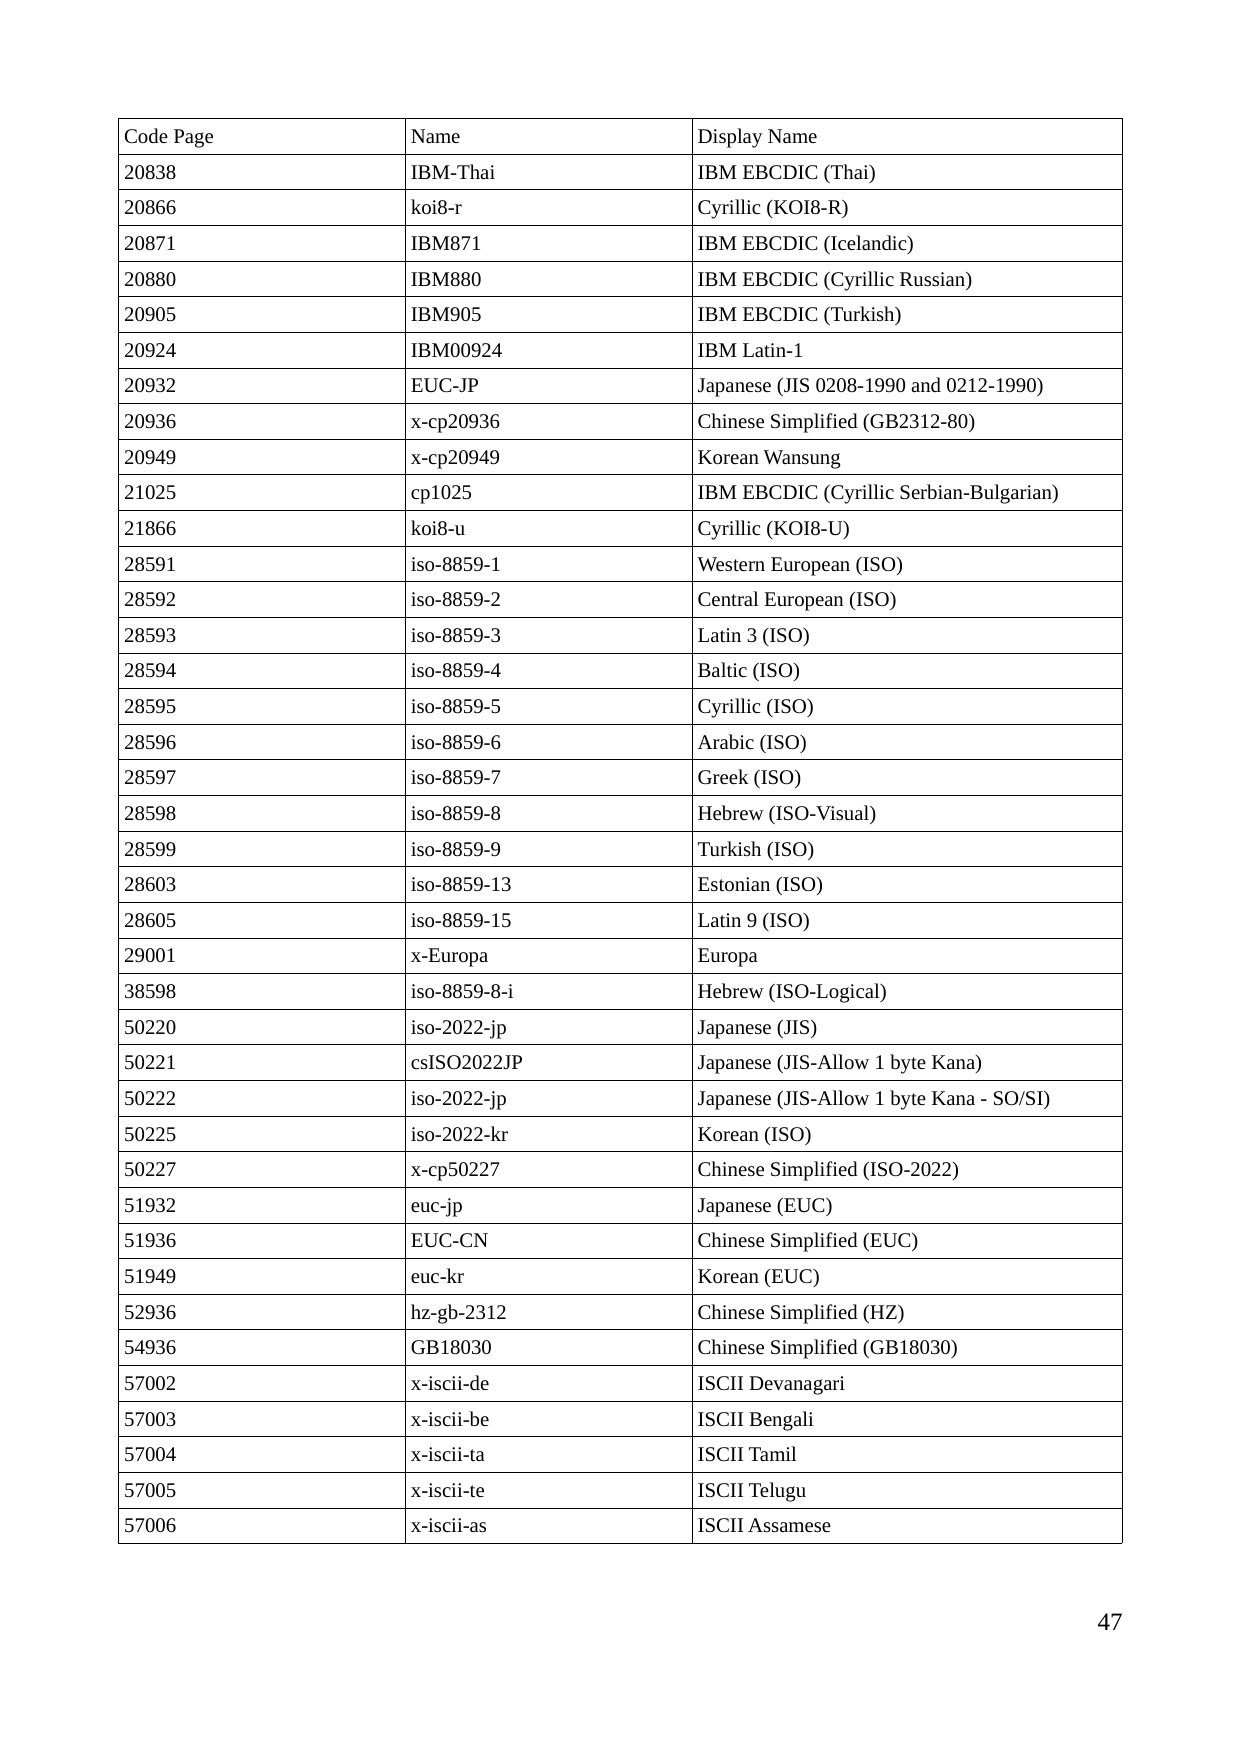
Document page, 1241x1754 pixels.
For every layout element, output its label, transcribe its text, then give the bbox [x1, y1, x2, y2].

table_cell 21025 [119, 475, 405, 510]
table_cell iso-8859-15 [406, 903, 692, 937]
table_cell iso-8859-13 [406, 867, 692, 902]
table_cell x-cp20936 [406, 404, 692, 439]
table_cell Hebrew (ISO-Logical) [693, 974, 1122, 1009]
table_cell iso-8859-5 [406, 689, 692, 724]
table_cell iso-2022-jp [406, 1010, 692, 1044]
table_cell iso-8859-3 [406, 618, 692, 652]
table_cell x-cp20949 [406, 440, 692, 474]
table_cell Cyrillic (KOI8-R) [693, 190, 1122, 225]
table_cell IBM880 [406, 262, 692, 296]
table_cell x-iscii-as [406, 1509, 692, 1543]
table_cell koi8-r [406, 190, 692, 225]
table_cell Cyrillic (KOI8-U) [693, 511, 1122, 546]
table_cell 28594 [119, 654, 405, 688]
table_cell 20880 [119, 262, 405, 296]
table_cell iso-2022-kr [406, 1117, 692, 1151]
table_cell 57005 [119, 1473, 405, 1507]
table_cell Japanese (JIS 0208-1990 and 0212-1990) [693, 369, 1122, 403]
table_cell iso-8859-4 [406, 654, 692, 688]
table_cell 50225 [119, 1117, 405, 1151]
table_cell IBM EBCDIC (Cyrillic Serbian-Bulgarian) [693, 475, 1122, 510]
table_cell IBM871 [406, 226, 692, 261]
table_cell 20905 [119, 297, 405, 332]
table_cell 54936 [119, 1330, 405, 1365]
table_cell 50222 [119, 1081, 405, 1116]
table_cell Cyrillic (ISO) [693, 689, 1122, 724]
table_cell EUC-CN [406, 1224, 692, 1258]
table_cell Japanese (JIS-Allow 1 byte Kana) [693, 1045, 1122, 1080]
table_cell Estonian (ISO) [693, 867, 1122, 902]
table_cell Korean (ISO) [693, 1117, 1122, 1151]
table_cell 28593 [119, 618, 405, 652]
table_header Display Name [693, 119, 1122, 154]
table_cell 38598 [119, 974, 405, 1009]
table_cell 57002 [119, 1366, 405, 1401]
table_cell 28597 [119, 760, 405, 795]
table_cell 52936 [119, 1295, 405, 1329]
table_cell csISO2022JP [406, 1045, 692, 1080]
table_cell EUC-JP [406, 369, 692, 403]
table_cell Arabic (ISO) [693, 725, 1122, 759]
table_cell x-cp50227 [406, 1152, 692, 1187]
table_cell Chinese Simplified (HZ) [693, 1295, 1122, 1329]
table_cell 21866 [119, 511, 405, 546]
table_cell Europa [693, 939, 1122, 973]
table_cell Western European (ISO) [693, 547, 1122, 581]
table_cell 20924 [119, 333, 405, 367]
table_cell x-iscii-de [406, 1366, 692, 1401]
table_cell iso-8859-8 [406, 796, 692, 831]
table_cell 20871 [119, 226, 405, 261]
table_cell Central European (ISO) [693, 582, 1122, 617]
table_cell x-Europa [406, 939, 692, 973]
table_cell Latin 3 (ISO) [693, 618, 1122, 652]
table_cell 51949 [119, 1259, 405, 1294]
table_cell iso-8859-2 [406, 582, 692, 617]
table_cell ISCII Bengali [693, 1402, 1122, 1436]
table_cell Hebrew (ISO-Visual) [693, 796, 1122, 831]
table_cell koi8-u [406, 511, 692, 546]
table_cell Chinese Simplified (EUC) [693, 1224, 1122, 1258]
table_cell 28591 [119, 547, 405, 581]
table_cell 57003 [119, 1402, 405, 1436]
table_cell 57006 [119, 1509, 405, 1543]
table_cell cp1025 [406, 475, 692, 510]
table_cell Greek (ISO) [693, 760, 1122, 795]
table_cell iso-8859-8-i [406, 974, 692, 1009]
table_cell 50221 [119, 1045, 405, 1080]
table_cell 51936 [119, 1224, 405, 1258]
table_cell 50220 [119, 1010, 405, 1044]
table_cell IBM EBCDIC (Turkish) [693, 297, 1122, 332]
table_cell Korean (EUC) [693, 1259, 1122, 1294]
table_cell ISCII Tamil [693, 1437, 1122, 1472]
table_cell 51932 [119, 1188, 405, 1222]
table_cell Japanese (JIS) [693, 1010, 1122, 1044]
table_cell ISCII Devanagari [693, 1366, 1122, 1401]
table_cell 20838 [119, 155, 405, 189]
table_cell Korean Wansung [693, 440, 1122, 474]
table_cell 20949 [119, 440, 405, 474]
table_cell IBM EBCDIC (Icelandic) [693, 226, 1122, 261]
table_cell 28603 [119, 867, 405, 902]
table_cell 28605 [119, 903, 405, 937]
table_cell 28599 [119, 832, 405, 866]
table_cell IBM Latin-1 [693, 333, 1122, 367]
table_cell iso-8859-6 [406, 725, 692, 759]
table_header Code Page [119, 119, 405, 154]
table_cell iso-8859-9 [406, 832, 692, 866]
table_cell 57004 [119, 1437, 405, 1472]
table_cell 28596 [119, 725, 405, 759]
table_cell 28595 [119, 689, 405, 724]
table_cell Turkish (ISO) [693, 832, 1122, 866]
table_cell IBM-Thai [406, 155, 692, 189]
table_cell Chinese Simplified (ISO-2022) [693, 1152, 1122, 1187]
table_cell x-iscii-ta [406, 1437, 692, 1472]
table_cell iso-2022-jp [406, 1081, 692, 1116]
table_cell IBM EBCDIC (Cyrillic Russian) [693, 262, 1122, 296]
table_cell GB18030 [406, 1330, 692, 1365]
table_cell 20936 [119, 404, 405, 439]
table_cell x-iscii-be [406, 1402, 692, 1436]
table_cell hz-gb-2312 [406, 1295, 692, 1329]
table_cell Chinese Simplified (GB18030) [693, 1330, 1122, 1365]
table_cell ISCII Assamese [693, 1509, 1122, 1543]
table_cell 29001 [119, 939, 405, 973]
table_cell iso-8859-7 [406, 760, 692, 795]
table_cell IBM EBCDIC (Thai) [693, 155, 1122, 189]
table_cell ISCII Telugu [693, 1473, 1122, 1507]
table_cell 28592 [119, 582, 405, 617]
table_header Name [406, 119, 692, 154]
table_cell Japanese (JIS-Allow 1 byte Kana - SO/SI) [693, 1081, 1122, 1116]
table_cell 28598 [119, 796, 405, 831]
table_cell 50227 [119, 1152, 405, 1187]
table_cell iso-8859-1 [406, 547, 692, 581]
table_cell IBM905 [406, 297, 692, 332]
table_cell euc-jp [406, 1188, 692, 1222]
table_cell euc-kr [406, 1259, 692, 1294]
table_cell IBM00924 [406, 333, 692, 367]
table_cell 20932 [119, 369, 405, 403]
table_cell 20866 [119, 190, 405, 225]
table_cell Japanese (EUC) [693, 1188, 1122, 1222]
table_cell x-iscii-te [406, 1473, 692, 1507]
table_cell Latin 9 (ISO) [693, 903, 1122, 937]
table_cell Chinese Simplified (GB2312-80) [693, 404, 1122, 439]
table_cell Baltic (ISO) [693, 654, 1122, 688]
